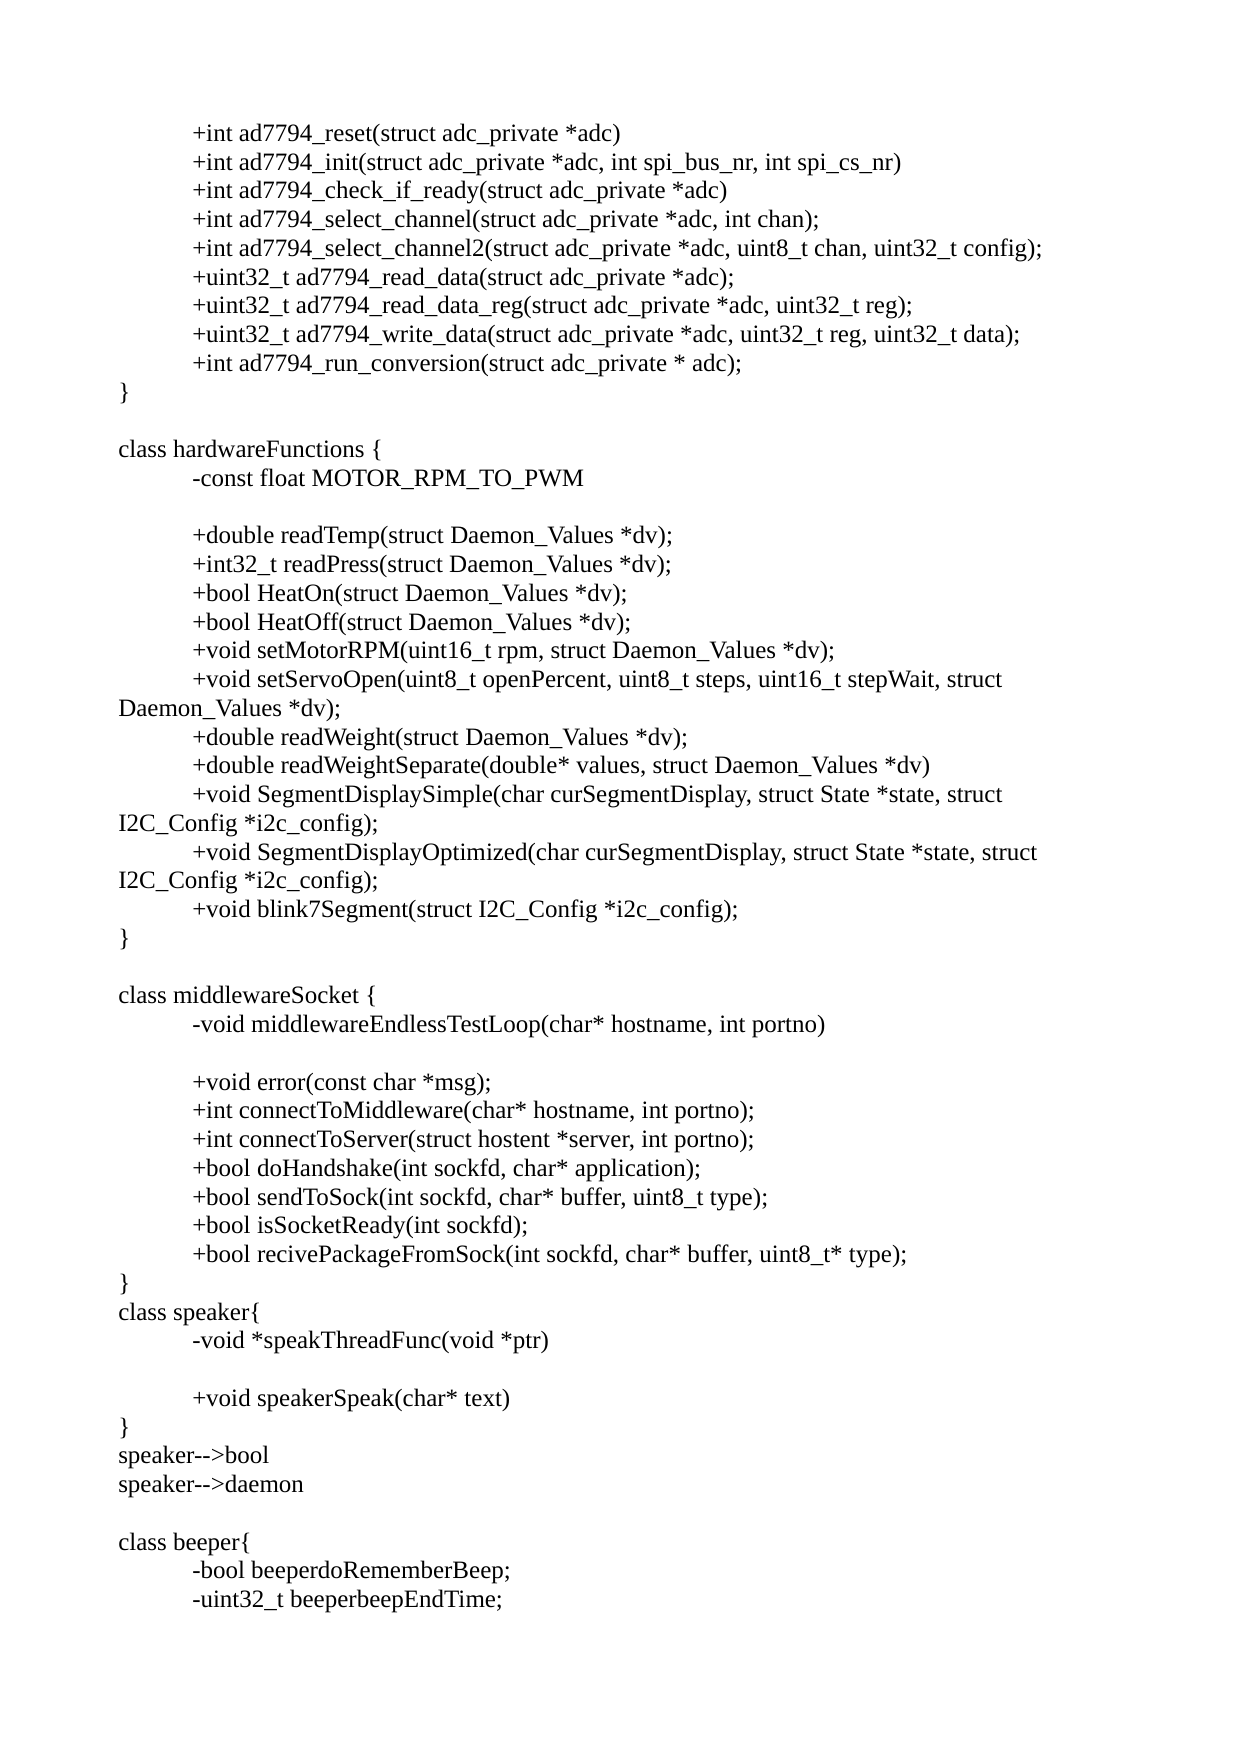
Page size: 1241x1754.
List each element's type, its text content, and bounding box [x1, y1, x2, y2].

text +void SegmentDisplayOptimized(char curSegmentDisplay, struct State *state, struct I2C_Config *i2c_config); [118, 837, 1122, 894]
text -uint32_t beeperbeepEndTime; [118, 1584, 1122, 1613]
text +int ad7794_check_if_ready(struct adc_private *adc) [118, 176, 1122, 204]
text class hardwareFunctions { [118, 434, 1122, 463]
text speaker-->daemon [118, 1469, 1122, 1498]
text +bool doHandshake(int sockfd, char* application); [118, 1153, 1122, 1182]
text +bool HeatOff(struct Daemon_Values *dv); [118, 607, 1122, 636]
text speaker-->bool [118, 1441, 1122, 1469]
text } [118, 1268, 1122, 1297]
text } [118, 377, 1122, 406]
text class middlewareSocket { [118, 981, 1122, 1009]
text +int ad7794_select_channel(struct adc_private *adc, int chan); [118, 204, 1122, 233]
text +uint32_t ad7794_read_data_reg(struct adc_private *adc, uint32_t reg); [118, 291, 1122, 319]
text +int ad7794_init(struct adc_private *adc, int spi_bus_nr, int spi_cs_nr) [118, 147, 1122, 176]
text +void speakerSpeak(char* text) [118, 1383, 1122, 1412]
text +void setServoOpen(uint8_t openPercent, uint8_t steps, uint16_t stepWait, struct Daemon_Values *dv); [118, 664, 1122, 722]
text +int ad7794_select_channel2(struct adc_private *adc, uint8_t chan, uint32_t config); [118, 233, 1122, 262]
text +double readWeightSeparate(double* values, struct Daemon_Values *dv) [118, 751, 1122, 779]
text +uint32_t ad7794_write_data(struct adc_private *adc, uint32_t reg, uint32_t data); [118, 319, 1122, 348]
text -void *speakThreadFunc(void *ptr) [118, 1326, 1122, 1354]
text +int connectToMiddleware(char* hostname, int portno); [118, 1096, 1122, 1124]
text +int ad7794_run_conversion(struct adc_private * adc); [118, 348, 1122, 377]
text +double readTemp(struct Daemon_Values *dv); [118, 521, 1122, 549]
text -const float MOTOR_RPM_TO_PWM [118, 463, 1122, 492]
text +int ad7794_reset(struct adc_private *adc) [118, 118, 1122, 147]
text +void blink7Segment(struct I2C_Config *i2c_config); [118, 894, 1122, 923]
text +bool sendToSock(int sockfd, char* buffer, uint8_t type); [118, 1182, 1122, 1211]
text class speaker{ [118, 1297, 1122, 1326]
text } [118, 1412, 1122, 1441]
text } [118, 923, 1122, 952]
text +void error(const char *msg); [118, 1067, 1122, 1096]
text +int connectToServer(struct hostent *server, int portno); [118, 1124, 1122, 1153]
text +void setMotorRPM(uint16_t rpm, struct Daemon_Values *dv); [118, 636, 1122, 664]
text +void SegmentDisplaySimple(char curSegmentDisplay, struct State *state, struct I2C_Config *i2c_config); [118, 779, 1122, 837]
text +double readWeight(struct Daemon_Values *dv); [118, 722, 1122, 751]
text +bool isSocketReady(int sockfd); [118, 1211, 1122, 1239]
text +int32_t readPress(struct Daemon_Values *dv); [118, 549, 1122, 578]
text +bool HeatOn(struct Daemon_Values *dv); [118, 578, 1122, 607]
text -bool beeperdoRememberBeep; [118, 1556, 1122, 1584]
text +uint32_t ad7794_read_data(struct adc_private *adc); [118, 262, 1122, 291]
text -void middlewareEndlessTestLoop(char* hostname, int portno) [118, 1009, 1122, 1038]
text class beeper{ [118, 1527, 1122, 1556]
text +bool recivePackageFromSock(int sockfd, char* buffer, uint8_t* type); [118, 1239, 1122, 1268]
